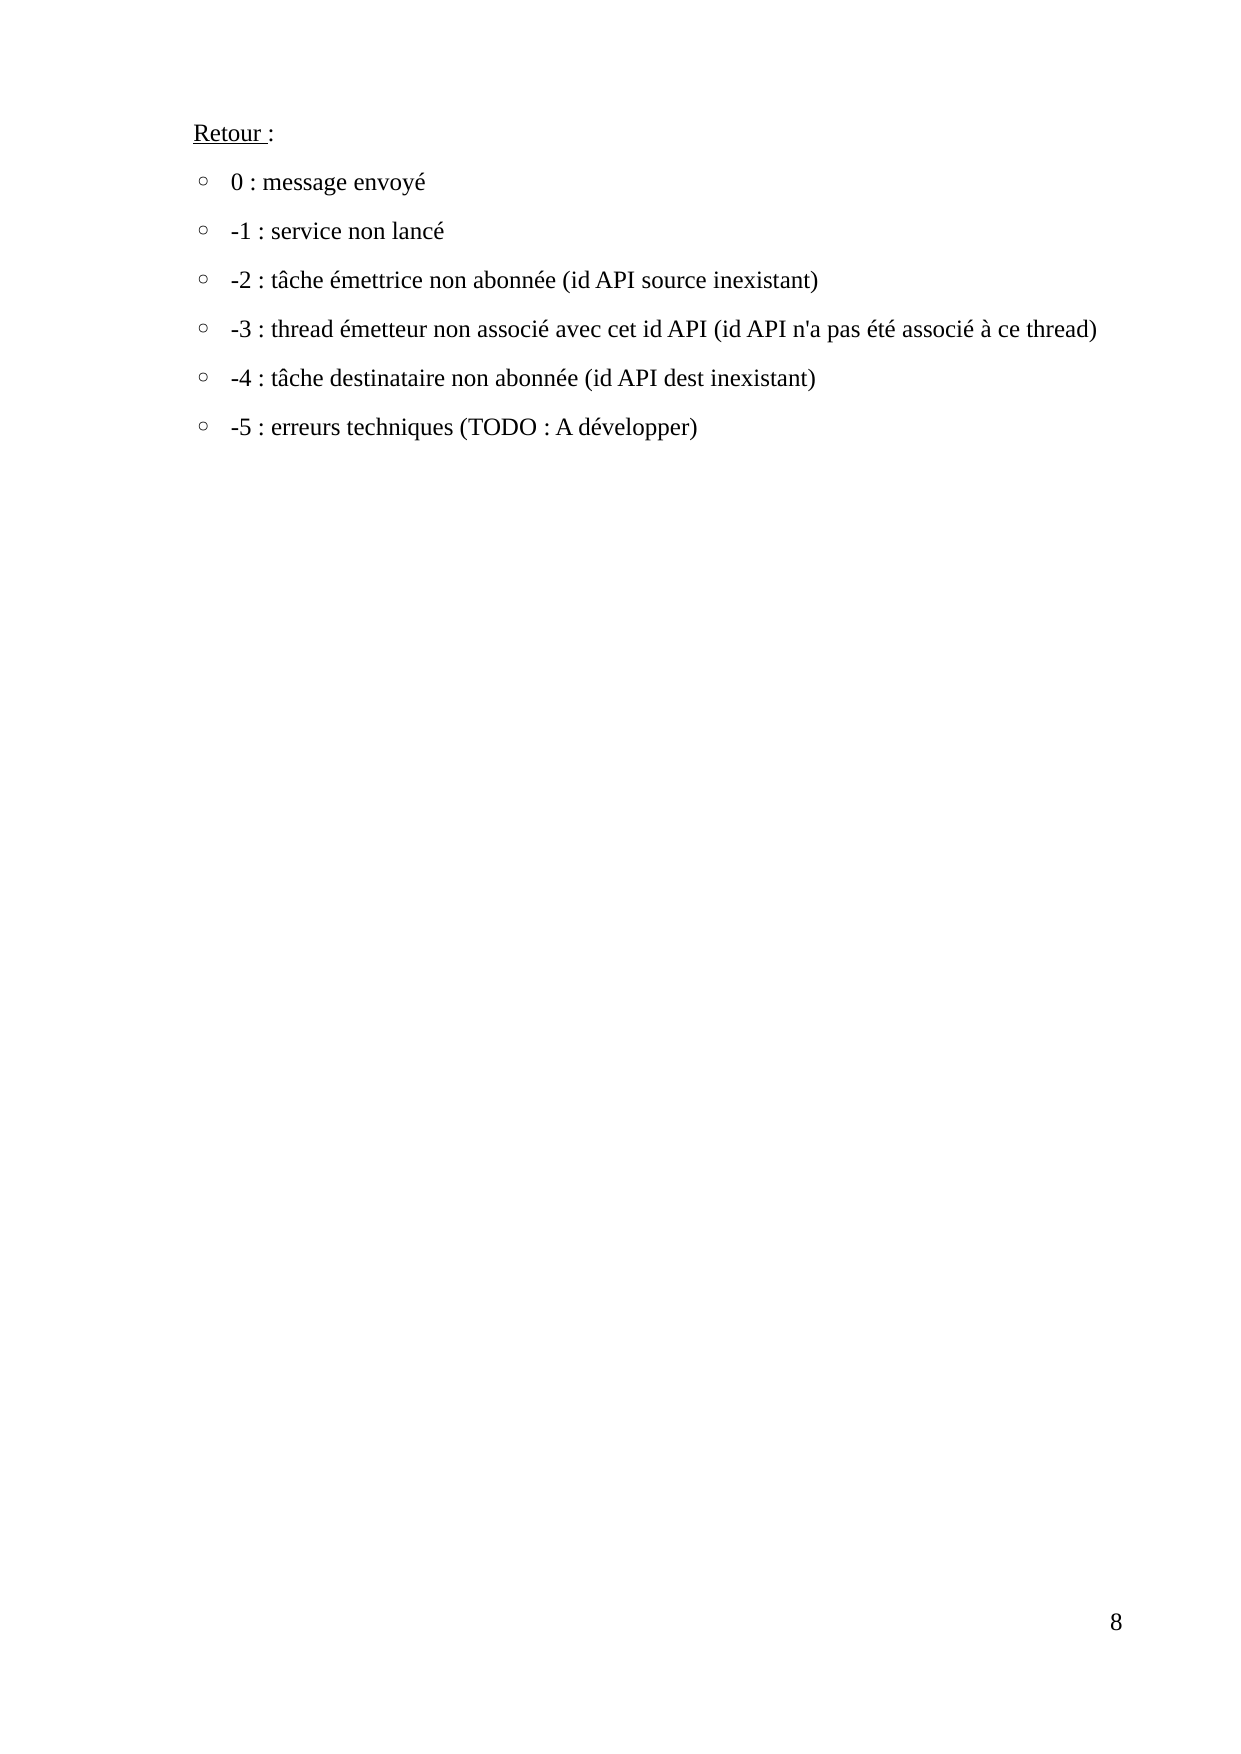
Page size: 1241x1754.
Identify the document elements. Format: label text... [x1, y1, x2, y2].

list -5 : erreurs techniques (TODO : A développer) [193, 412, 1122, 441]
list -1 : service non lancé [193, 216, 1122, 245]
list -4 : tâche destinataire non abonnée (id API dest inexistant) [193, 363, 1122, 392]
list -3 : thread émetteur non associé avec cet id API (id API n'a pas été associé à ce thread) [193, 314, 1122, 343]
list Retour : [156, 118, 1122, 147]
list -2 : tâche émettrice non abonnée (id API source inexistant) [193, 265, 1122, 294]
list 0 : message envoyé [193, 167, 1122, 196]
